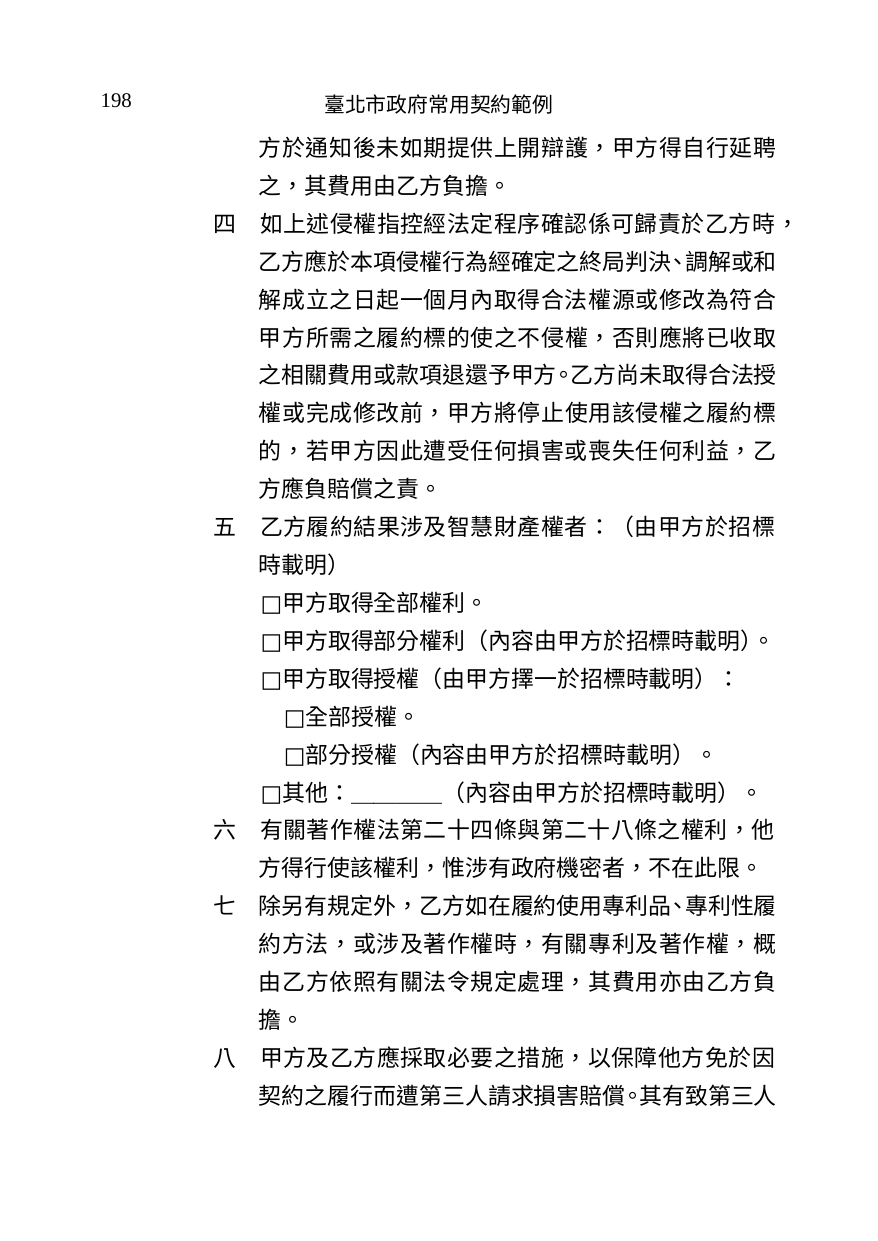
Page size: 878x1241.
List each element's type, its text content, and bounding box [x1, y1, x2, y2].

text 七 除另有規定外，乙方如在履約使用專利品、專利性履約方法，或涉及著作權時，有關專利及著作權，概由乙方依照有關法令規定處理，其費用亦由乙方負擔。 [213, 886, 777, 1037]
text 方於通知後未如期提供上開辯護，甲方得自行延聘之，其費用由乙方負擔。 [213, 127, 777, 203]
text □甲方取得全部權利。 [260, 582, 777, 620]
text 八 甲方及乙方應採取必要之措施，以保障他方免於因契約之履行而遭第三人請求損害賠償。其有致第三人 [213, 1037, 777, 1113]
text □部分授權（內容由甲方於招標時載明）。 [283, 734, 777, 772]
text 五 乙方履約結果涉及智慧財產權者：（由甲方於招標時載明） [213, 507, 777, 582]
text □甲方取得部分權利（內容由甲方於招標時載明）。 [260, 620, 777, 658]
text □其他：＿＿＿＿（內容由甲方於招標時載明）。 [260, 772, 777, 810]
text 六 有關著作權法第二十四條與第二十八條之權利，他方得行使該權利，惟涉有政府機密者，不在此限。 [213, 810, 777, 886]
text □甲方取得授權（由甲方擇一於招標時載明）： [260, 658, 777, 696]
text 四 如上述侵權指控經法定程序確認係可歸責於乙方時，乙方應於本項侵權行為經確定之終局判決、調解或和解成立之日起一個月內取得合法權源或修改為符合甲方所需之履約標的使之不侵權，否則應將已收取之相關費用或款項退還予甲方。乙方尚未取得合法授權或完成修改前，甲方將停止使用該侵權之履約標的，若甲方因此遭受任何損害或喪失任何利益，乙方應負賠償之責。 [213, 203, 777, 507]
text □全部授權。 [283, 696, 777, 734]
